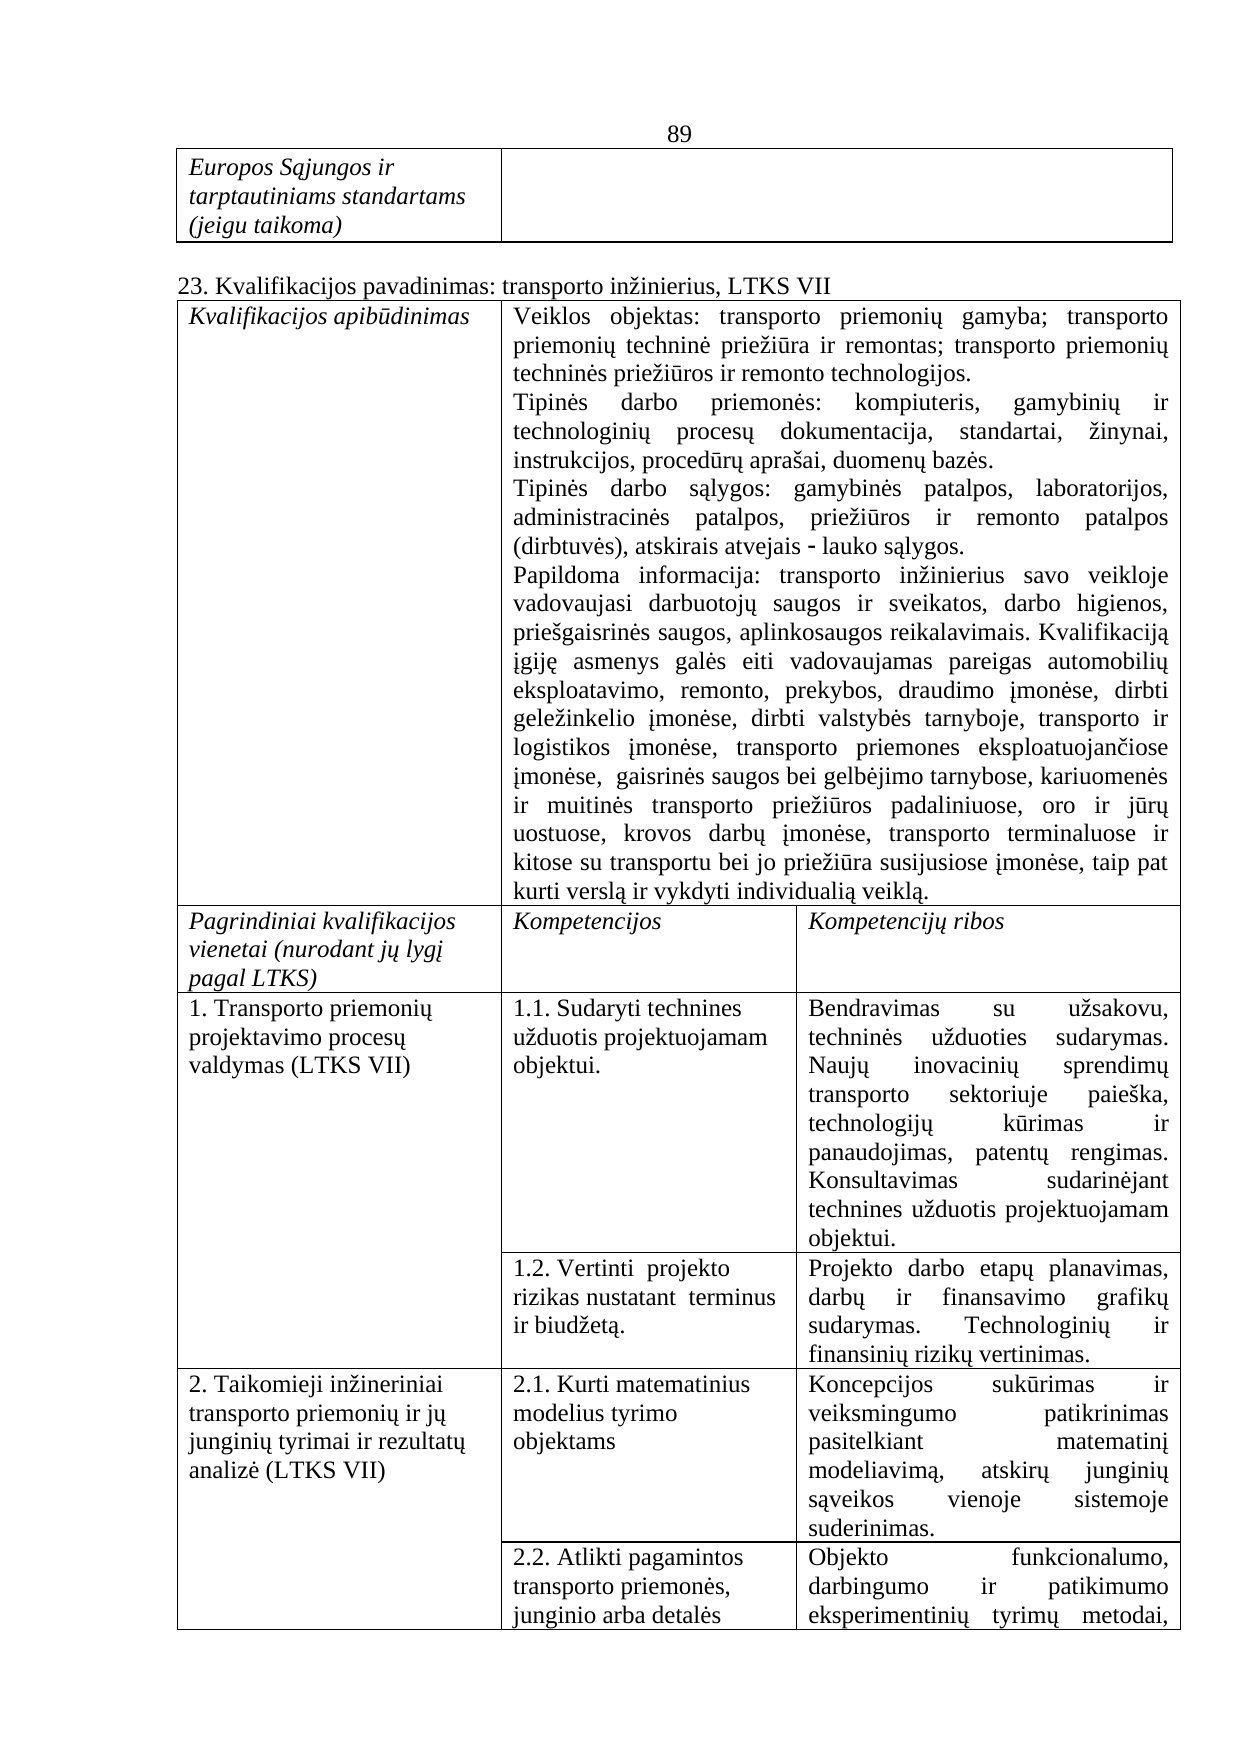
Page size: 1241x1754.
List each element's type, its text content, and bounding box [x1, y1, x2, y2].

table_cell Kompetencijų ribos [797, 906, 1180, 992]
table_cell Europos Sąjungos ir tarptautiniams standartams (jeigu taikoma) [177, 149, 501, 241]
table_cell Koncepcijos sukūrimas ir veiksmingumo patikrinimas pasitelkiant matematinį modeliavimą, atskirų junginių sąveikos vienoje sistemoje suderinimas. [797, 1369, 1180, 1541]
table_cell 1. Transporto priemonių projektavimo procesų valdymas (LTKS VII) [178, 993, 501, 1368]
table_cell 2. Taikomieji inžineriniai transporto priemonių ir jų junginių tyrimai ir rezultatų analizė (LTKS VII) [178, 1369, 501, 1629]
table_header Veiklos objektas: transporto priemonių gamyba; transporto priemonių techninė priežiūra ir remontas; transporto priemonių techninės priežiūros ir remonto technologijos. Tipinės darbo priemonės: kompiuteris, gamybinių ir technologinių procesų dokumentacija, standartai, žinynai, instrukcijos, procedūrų aprašai, duomenų bazės. Tipinės darbo sąlygos: gamybinės patalpos, laboratorijos, administracinės patalpos, priežiūros ir remonto patalpos (dirbtuvės), atskirais atvejais  lauko sąlygos. Papildoma informacija: transporto inžinierius savo veikloje vadovaujasi darbuotojų saugos ir sveikatos, darbo higienos, priešgaisrinės saugos, aplinkosaugos reikalavimais. Kvalifikaciją įgiję asmenys galės eiti vadovaujamas pareigas automobilių eksploatavimo, remonto, prekybos, draudimo įmonėse, dirbti geležinkelio įmonėse, dirbti valstybės tarnyboje, transporto ir logistikos įmonėse, transporto priemones eksploatuojančiose įmonėse, gaisrinės saugos bei gelbėjimo tarnybose, kariuomenės ir muitinės transporto priežiūros padaliniuose, oro ir jūrų uostuose, krovos darbų įmonėse, transporto terminaluose ir kitose su transportu bei jo priežiūra susijusiose įmonėse, taip pat kurti verslą ir vykdyti individualią veiklą. [502, 301, 1180, 905]
table_cell 1.1. Sudaryti technines užduotis projektuojamam objektui. [502, 993, 796, 1252]
table_header Kvalifikacijos apibūdinimas [178, 301, 501, 905]
table_cell Objekto funkcionalumo, darbingumo ir patikimumo eksperimentinių tyrimų metodai, [797, 1543, 1180, 1629]
table_cell Bendravimas su užsakovu, techninės užduoties sudarymas. Naujų inovacinių sprendimų transporto sektoriuje paieška, technologijų kūrimas ir panaudojimas, patentų rengimas. Konsultavimas sudarinėjant technines užduotis projektuojamam objektui. [797, 993, 1180, 1252]
table_cell 1.2. Vertinti projekto rizikas nustatant terminus ir biudžetą. [502, 1253, 796, 1368]
table_cell 2.2. Atlikti pagamintos transporto priemonės, junginio arba detalės [502, 1543, 796, 1629]
table_cell Pagrindiniai kvalifikacijos vienetai (nurodant jų lygį pagal LTKS) [178, 906, 501, 992]
text 23. Kvalifikacijos pavadinimas: transporto inžinierius, LTKS VII [177, 271, 1181, 300]
table_cell [502, 149, 1172, 241]
table_cell Projekto darbo etapų planavimas, darbų ir finansavimo grafikų sudarymas. Technologinių ir finansinių rizikų vertinimas. [797, 1253, 1180, 1368]
table_cell Kompetencijos [502, 906, 796, 992]
table_cell 2.1. Kurti matematinius modelius tyrimo objektams [502, 1369, 796, 1541]
